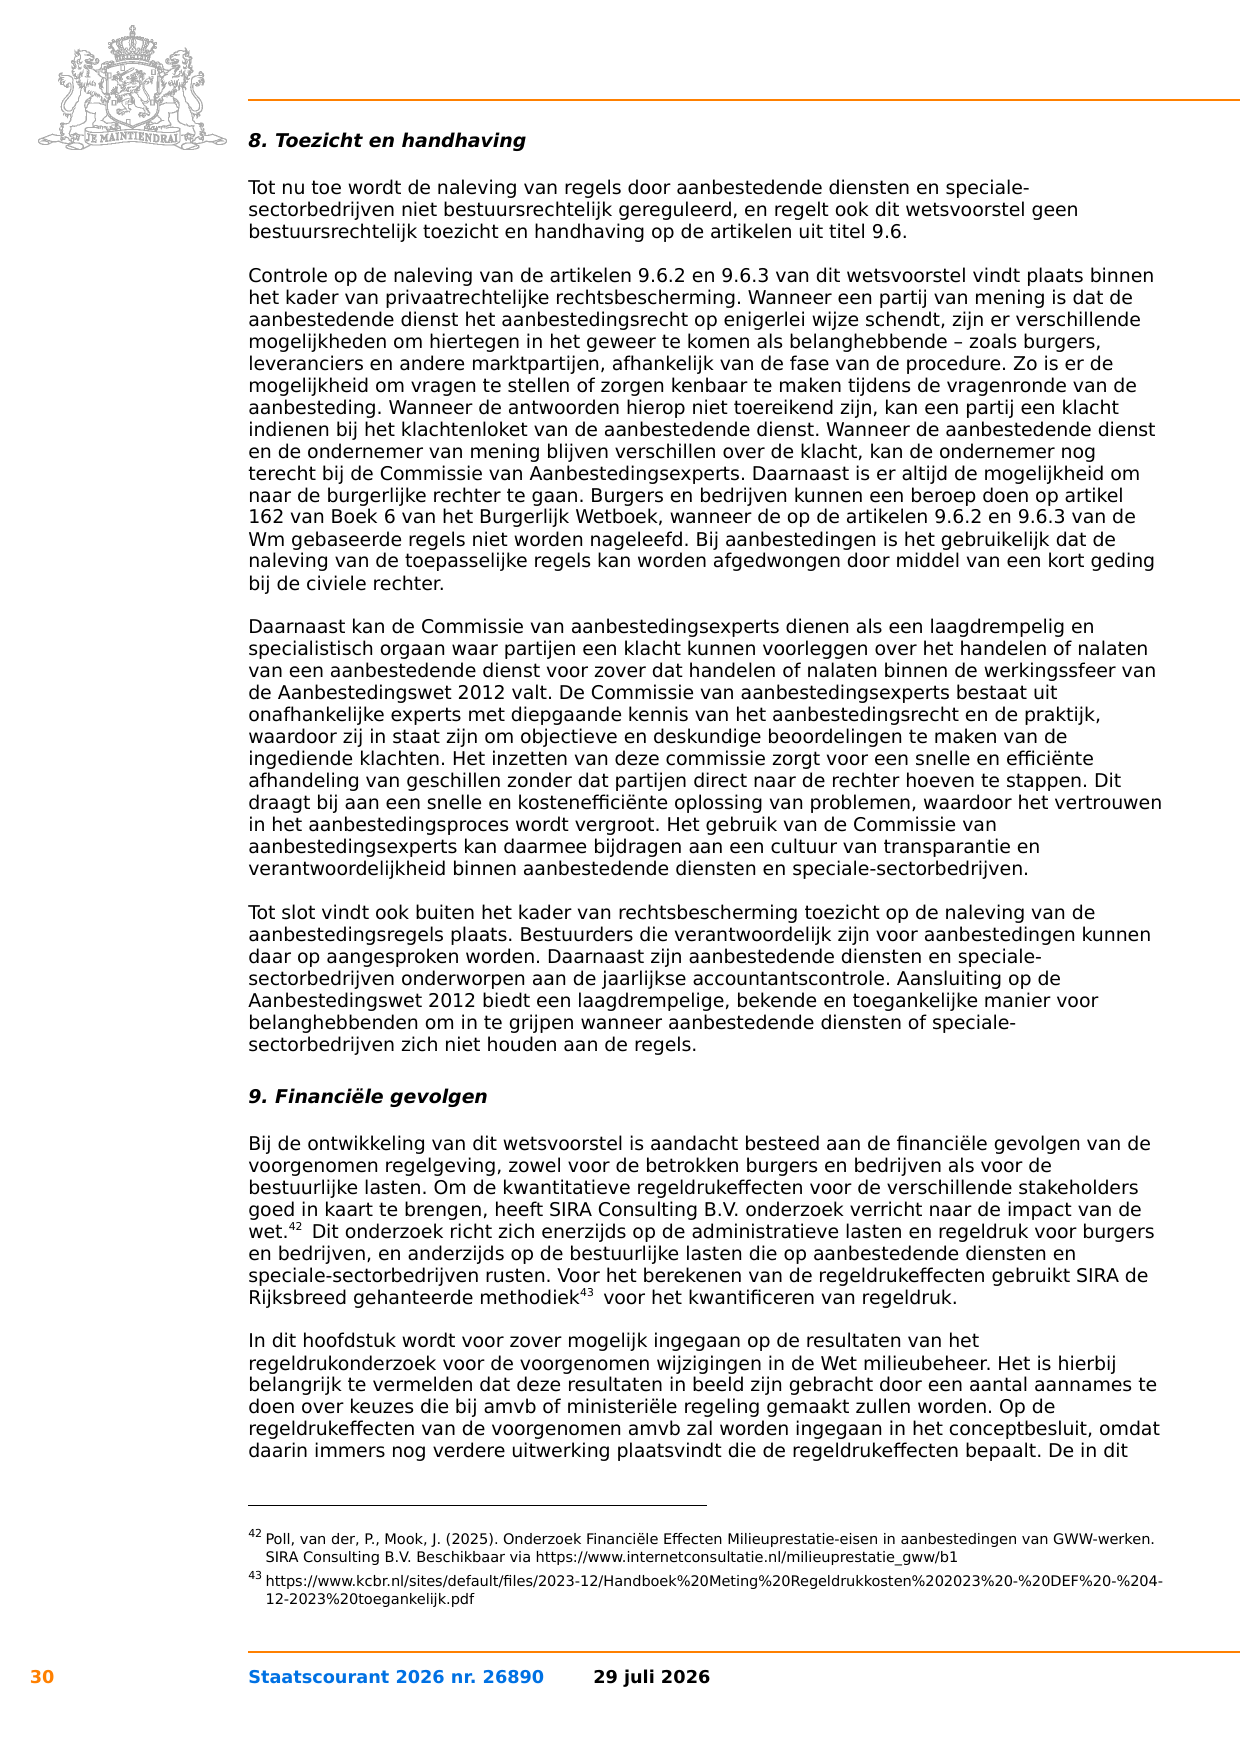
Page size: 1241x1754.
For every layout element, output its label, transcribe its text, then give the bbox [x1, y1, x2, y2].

text Daarnaast kan de Commissie van aanbestedingsexperts dienen als een laagdrempelig en specialistisch orgaan waar partijen een klacht kunnen voorleggen over het handelen of nalaten van een aanbestedende dienst voor zover dat handelen of nalaten binnen de werkingssfeer van de Aanbestedingswet 2012 valt. De Commissie van aanbestedingsexperts bestaat uit onafhankelijke experts met diepgaande kennis van het aanbestedingsrecht en de praktijk, waardoor zij in staat zijn om objectieve en deskundige beoordelingen te maken van de ingediende klachten. Het inzetten van deze commissie zorgt voor een snelle en efficiënte afhandeling van geschillen zonder dat partijen direct naar de rechter hoeven te stappen. Dit draagt bij aan een snelle en kostenefficiënte oplossing van problemen, waardoor het vertrouwen in het aanbestedingsproces wordt vergroot. Het gebruik van de Commissie van aanbestedingsexperts kan daarmee bijdragen aan een cultuur van transparantie en verantwoordelijkheid binnen aanbestedende diensten en speciale-sectorbedrijven. [248, 616, 1163, 880]
picture [38, 25, 227, 150]
text Tot nu toe wordt de naleving van regels door aanbestedende diensten en speciale-sectorbedrijven niet bestuursrechtelijk gereguleerd, en regelt ook dit wetsvoorstel geen bestuursrechtelijk toezicht en handhaving op de artikelen uit titel 9.6. [248, 177, 1163, 243]
text Controle op de naleving van de artikelen 9.6.2 en 9.6.3 van dit wetsvoorstel vindt plaats binnen het kader van privaatrechtelijke rechtsbescherming. Wanneer een partij van mening is dat de aanbestedende dienst het aanbestedingsrecht op enigerlei wijze schendt, zijn er verschillende mogelijkheden om hiertegen in het geweer te komen als belanghebbende – zoals burgers, leveranciers en andere marktpartijen, afhankelijk van de fase van de procedure. Zo is er de mogelijkheid om vragen te stellen of zorgen kenbaar te maken tijdens de vragenronde van de aanbesteding. Wanneer de antwoorden hierop niet toereikend zijn, kan een partij een klacht indienen bij het klachtenloket van de aanbestedende dienst. Wanneer de aanbestedende dienst en de ondernemer van mening blijven verschillen over de klacht, kan de ondernemer nog terecht bij de Commissie van Aanbestedingsexperts. Daarnaast is er altijd de mogelijkheid om naar de burgerlijke rechter te gaan. Burgers en bedrijven kunnen een beroep doen op artikel 162 van Boek 6 van het Burgerlijk Wetboek, wanneer de op de artikelen 9.6.2 en 9.6.3 van de Wm gebaseerde regels niet worden nageleefd. Bij aanbestedingen is het gebruikelijk dat de naleving van de toepasselijke regels kan worden afgedwongen door middel van een kort geding bij de civiele rechter. [248, 265, 1163, 594]
text In dit hoofdstuk wordt voor zover mogelijk ingegaan op de resultaten van het regeldrukonderzoek voor de voorgenomen wijzigingen in de Wet milieubeheer. Het is hierbij belangrijk te vermelden dat deze resultaten in beeld zijn gebracht door een aantal aannames te doen over keuzes die bij amvb of ministeriële regeling gemaakt zullen worden. Op de regeldrukeffecten van de voorgenomen amvb zal worden ingegaan in het conceptbesluit, omdat daarin immers nog verdere uitwerking plaatsvindt die de regeldrukeffecten bepaalt. De in dit [248, 1330, 1163, 1462]
text Tot slot vindt ook buiten het kader van rechtsbescherming toezicht op de naleving van de aanbestedingsregels plaats. Bestuurders die verantwoordelijk zijn voor aanbestedingen kunnen daar op aangesproken worden. Daarnaast zijn aanbestedende diensten en speciale-sectorbedrijven onderworpen aan de jaarlijkse accountantscontrole. Aansluiting op de Aanbestedingswet 2012 biedt een laagdrempelige, bekende en toegankelijke manier voor belanghebbenden om in te grijpen wanneer aanbestedende diensten of speciale-sectorbedrijven zich niet houden aan de regels. [248, 902, 1163, 1056]
text https://www.kcbr.nl/sites/default/files/2023-12/Handboek%20Meting%20Regeldrukkosten%202023%20-%20DEF%20-%204-12-2023%20toegankelijk.pdf [248, 1569, 1163, 1608]
text Bij de ontwikkeling van dit wetsvoorstel is aandacht besteed aan de financiële gevolgen van de voorgenomen regelgeving, zowel voor de betrokken burgers en bedrijven als voor de bestuurlijke lasten. Om de kwantitatieve regeldrukeffecten voor de verschillende stakeholders goed in kaart te brengen, heeft SIRA Consulting B.V. onderzoek verricht naar de impact van de wet. Dit onderzoek richt zich enerzijds op de administratieve lasten en regeldruk voor burgers en bedrijven, en anderzijds op de bestuurlijke lasten die op aanbestedende diensten en speciale-sectorbedrijven rusten. Voor het berekenen van de regeldrukeffecten gebruikt SIRA de Rijksbreed gehanteerde methodiek voor het kwantificeren van regeldruk. [248, 1133, 1163, 1308]
subtitle 8. Toezicht en handhaving [248, 130, 1163, 152]
subtitle 9. Financiële gevolgen [248, 1086, 1163, 1108]
text Poll, van der, P., Mook, J. (2025). Onderzoek Financiële Effecten Milieuprestatie-eisen in aanbestedingen van GWW-werken. SIRA Consulting B.V. Beschikbaar via https://www.internetconsultatie.nl/milieuprestatie_gww/b1 [248, 1527, 1163, 1566]
